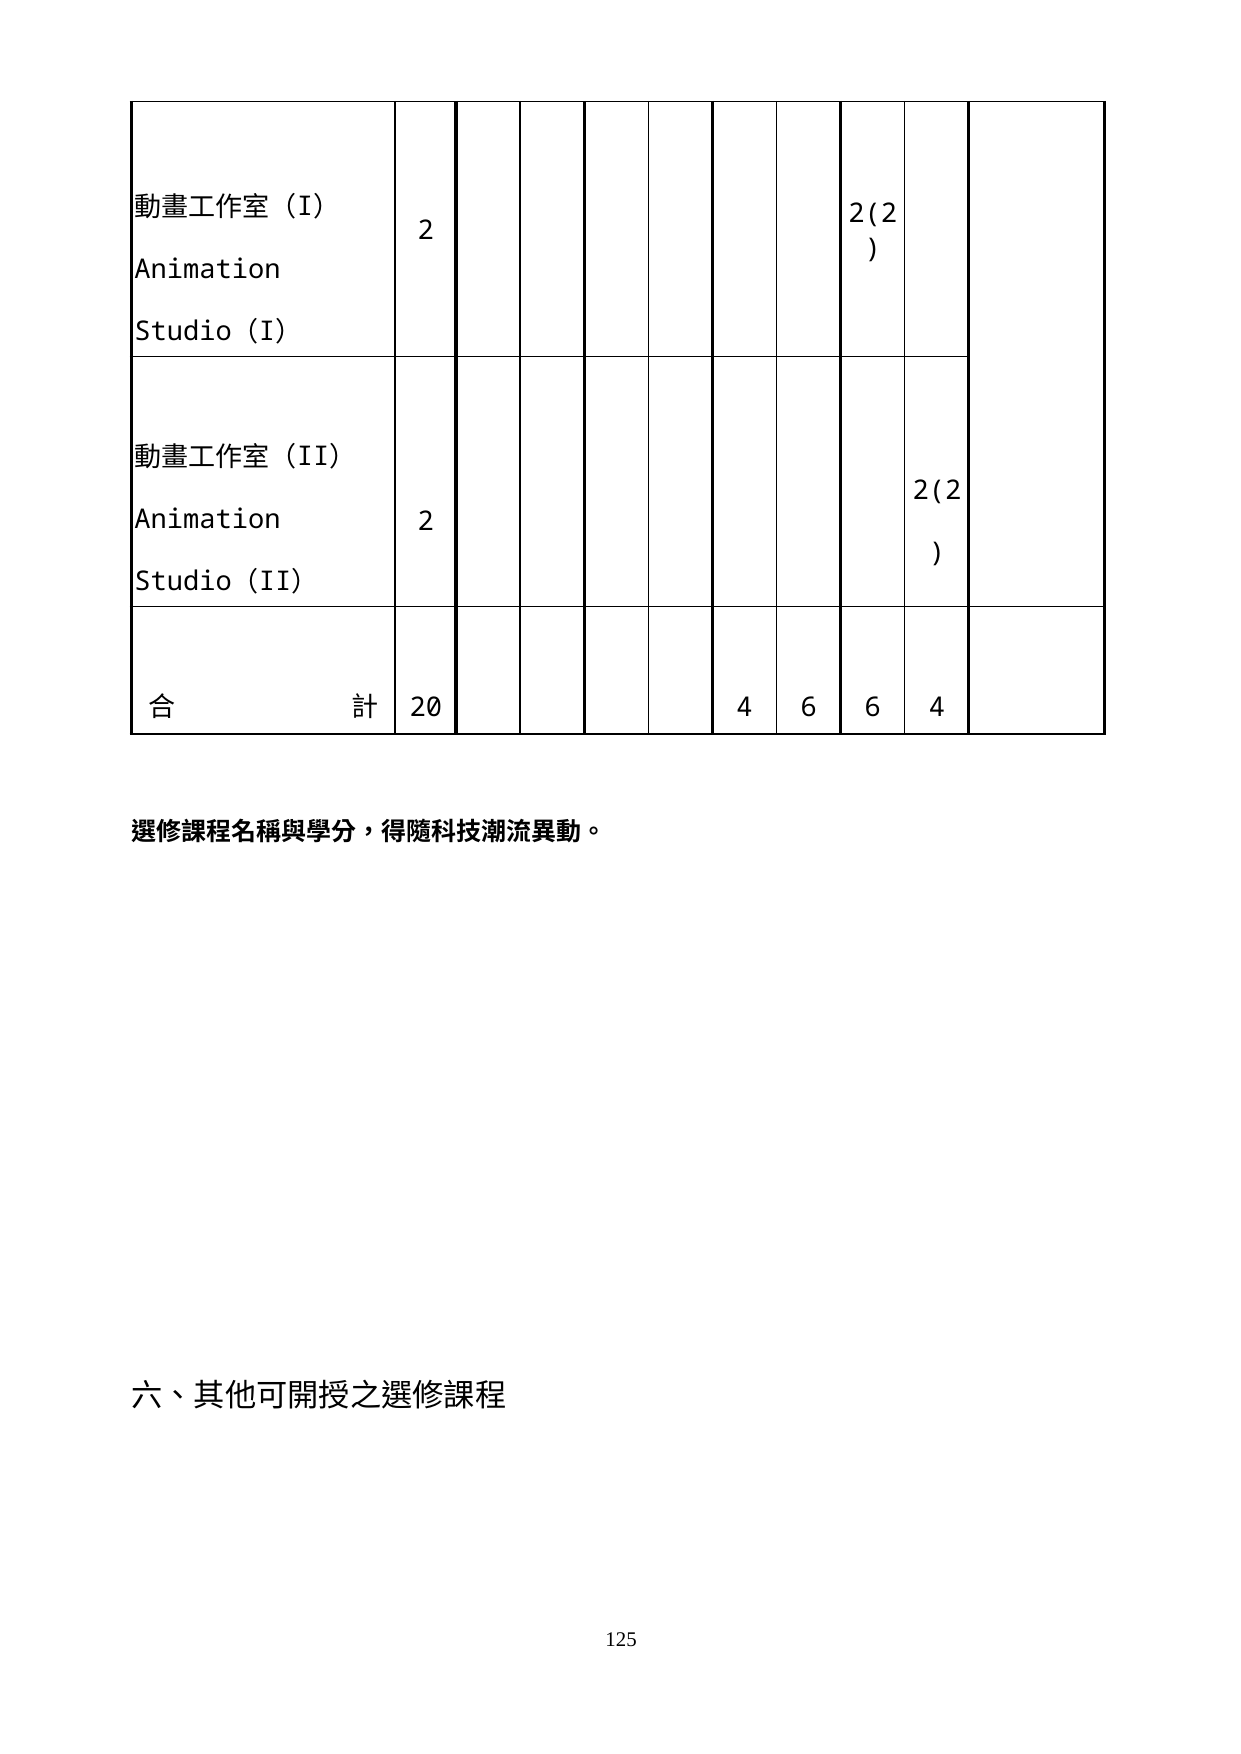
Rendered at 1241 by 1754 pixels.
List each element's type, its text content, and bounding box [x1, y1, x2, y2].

table_cell [777, 102, 839, 356]
table_cell [521, 357, 583, 606]
table_cell [714, 357, 776, 606]
table_cell [521, 102, 583, 356]
table_cell 4 [714, 607, 776, 733]
table_cell [586, 607, 648, 733]
table_cell 2(2) [842, 102, 904, 356]
table_cell [586, 357, 648, 606]
table_cell [905, 102, 967, 356]
table_cell 動畫工作室（II） Animation Studio（II） [133, 357, 394, 606]
table_cell [586, 102, 648, 356]
table_cell [458, 607, 519, 733]
table_cell 2(2) [905, 357, 967, 606]
table_cell [649, 357, 711, 606]
table_cell [970, 102, 1103, 606]
table_cell 2 [396, 357, 454, 606]
table_cell [777, 357, 839, 606]
table_cell 6 [842, 607, 904, 733]
table_cell [714, 102, 776, 356]
table_cell 動畫工作室（I） Animation Studio（I） [133, 102, 394, 356]
table_cell 2 [396, 102, 454, 356]
table_cell 合 計 [133, 607, 394, 733]
table_cell [649, 607, 711, 733]
table_cell [458, 357, 519, 606]
table_cell [521, 607, 583, 733]
text 選修課程名稱與學分，得隨科技潮流異動。 [131, 788, 1110, 851]
table_cell 4 [905, 607, 967, 733]
table_cell [842, 357, 904, 606]
table_cell 6 [777, 607, 839, 733]
table_cell [649, 102, 711, 356]
table_cell [970, 607, 1103, 733]
table_cell [458, 102, 519, 356]
table_cell 20 [396, 607, 454, 733]
text 六、其他可開授之選修課程 [131, 1351, 1110, 1413]
